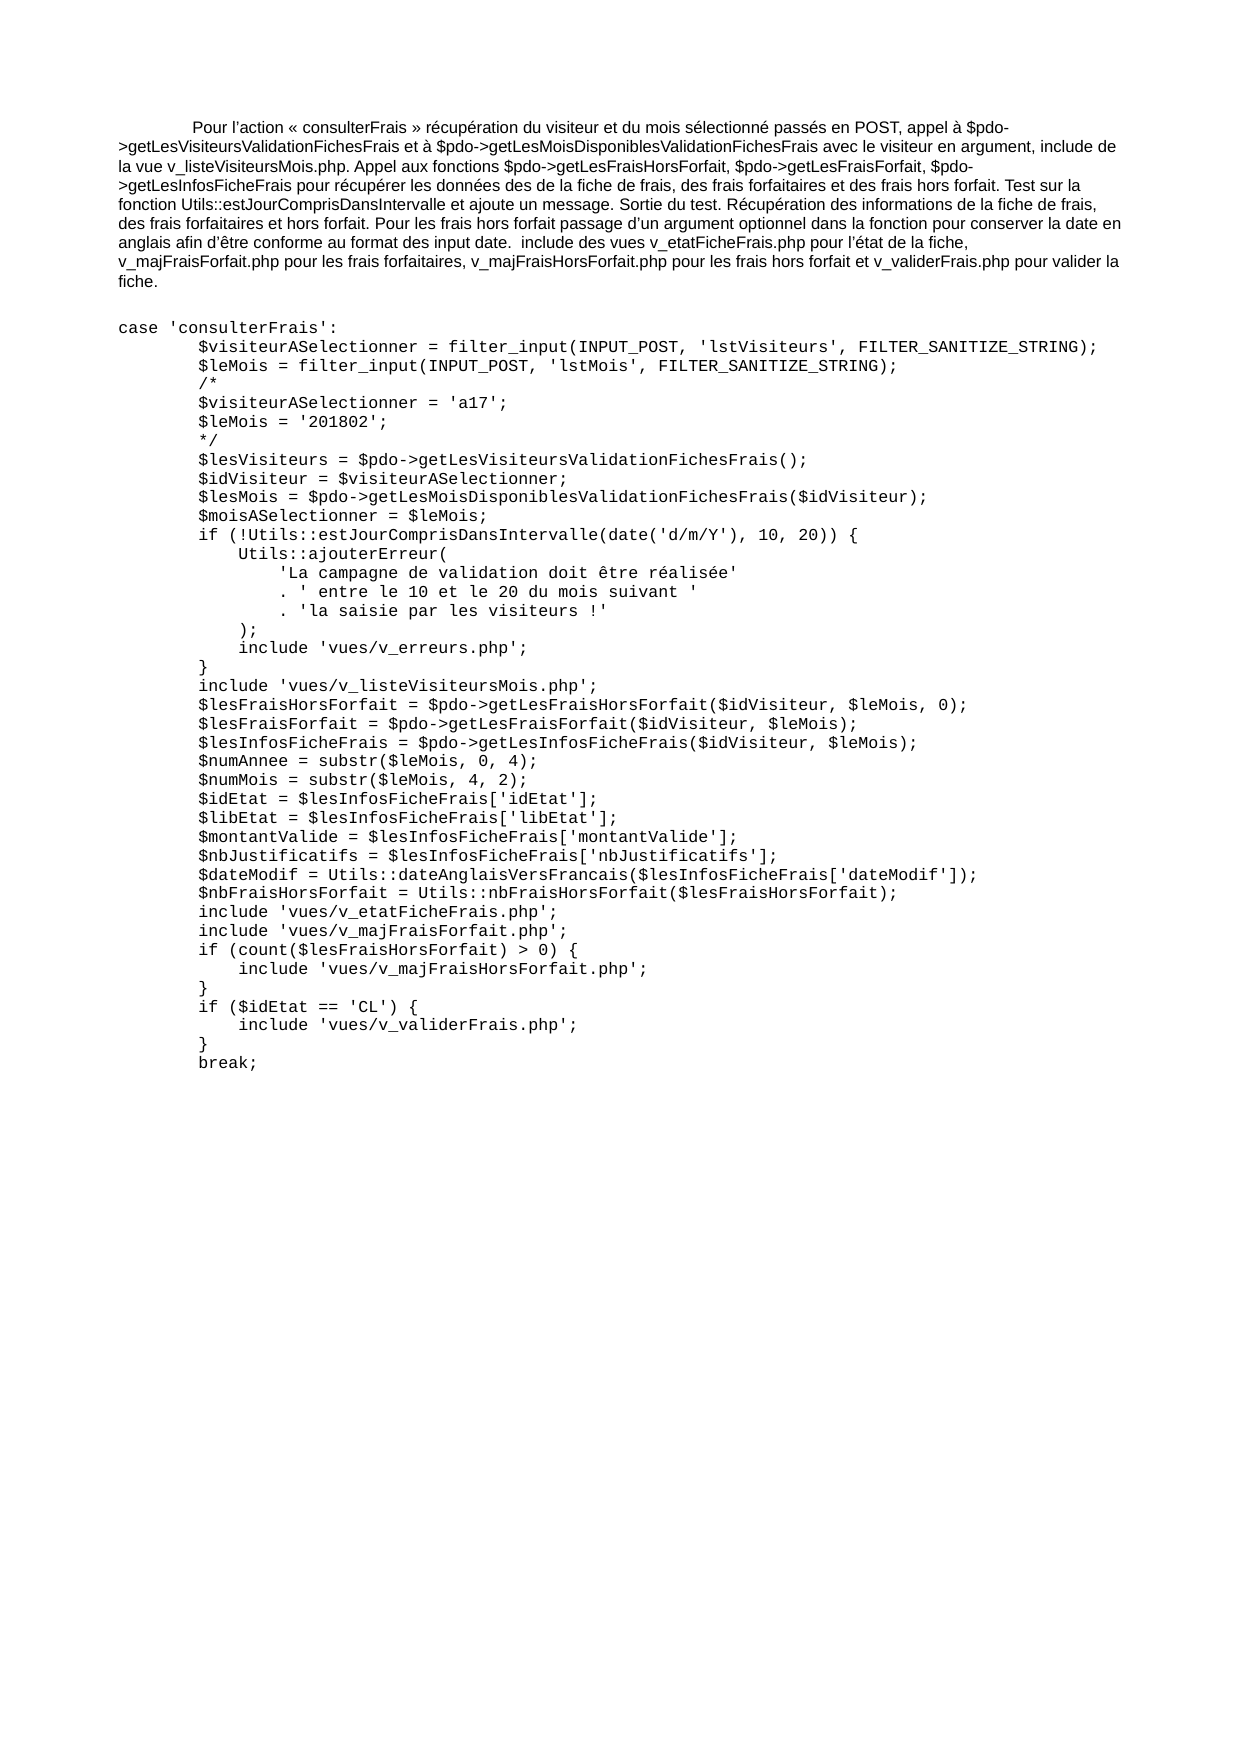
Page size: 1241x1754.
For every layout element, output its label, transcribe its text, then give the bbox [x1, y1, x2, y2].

text } [118, 979, 1122, 998]
text if (count($lesFraisHorsForfait) > 0) { [118, 942, 1122, 960]
text . ' entre le 10 et le 20 du mois suivant ' [118, 583, 1122, 602]
text include 'vues/v_etatFicheFrais.php'; [118, 904, 1122, 923]
text $lesMois = $pdo->getLesMoisDisponiblesValidationFichesFrais($idVisiteur); [118, 489, 1122, 508]
text Pour l’action « consulterFrais » récupération du visiteur et du mois sélectionné passés en POST, appel à $pdo->getLesVisiteursValidationFichesFrais et à $pdo->getLesMoisDisponiblesValidationFichesFrais avec le visiteur en argument, include de la vue v_listeVisiteursMois.php. Appel aux fonctions $pdo->getLesFraisHorsForfait, $pdo->getLesFraisForfait, $pdo->getLesInfosFicheFrais pour récupérer les données des de la fiche de frais, des frais forfaitaires et des frais hors forfait. Test sur la fonction Utils::estJourComprisDansIntervalle et ajoute un message. Sortie du test. Récupération des informations de la fiche de frais, des frais forfaitaires et hors forfait. Pour les frais hors forfait passage d’un argument optionnel dans la fonction pour conserver la date en anglais afin d’être conforme au format des input date. include des vues v_etatFicheFrais.php pour l’état de la fiche, v_majFraisForfait.php pour les frais forfaitaires, v_majFraisHorsForfait.php pour les frais hors forfait et v_validerFrais.php pour valider la fiche. [118, 118, 1122, 291]
text include 'vues/v_erreurs.php'; [118, 640, 1122, 659]
text $libEtat = $lesInfosFicheFrais['libEtat']; [118, 809, 1122, 828]
text include 'vues/v_listeVisiteursMois.php'; [118, 678, 1122, 696]
text $idEtat = $lesInfosFicheFrais['idEtat']; [118, 791, 1122, 809]
text $nbJustificatifs = $lesInfosFicheFrais['nbJustificatifs']; [118, 847, 1122, 866]
text $leMois = '201802'; [118, 414, 1122, 432]
text $numAnnee = substr($leMois, 0, 4); [118, 753, 1122, 772]
text $lesInfosFicheFrais = $pdo->getLesInfosFicheFrais($idVisiteur, $leMois); [118, 734, 1122, 753]
text include 'vues/v_validerFrais.php'; [118, 1017, 1122, 1036]
text $lesFraisHorsForfait = $pdo->getLesFraisHorsForfait($idVisiteur, $leMois, 0); [118, 696, 1122, 715]
text ); [118, 621, 1122, 640]
text . 'la saisie par les visiteurs !' [118, 602, 1122, 621]
text $montantValide = $lesInfosFicheFrais['montantValide']; [118, 828, 1122, 847]
text /* [118, 376, 1122, 395]
text $nbFraisHorsForfait = Utils::nbFraisHorsForfait($lesFraisHorsForfait); [118, 885, 1122, 904]
text $visiteurASelectionner = 'a17'; [118, 395, 1122, 414]
text if ($idEtat == 'CL') { [118, 998, 1122, 1017]
text */ [118, 432, 1122, 451]
text $lesVisiteurs = $pdo->getLesVisiteursValidationFichesFrais(); [118, 451, 1122, 470]
text } [118, 659, 1122, 678]
text $numMois = substr($leMois, 4, 2); [118, 772, 1122, 791]
text if (!Utils::estJourComprisDansIntervalle(date('d/m/Y'), 10, 20)) { [118, 527, 1122, 546]
text 'La campagne de validation doit être réalisée' [118, 564, 1122, 583]
text $dateModif = Utils::dateAnglaisVersFrancais($lesInfosFicheFrais['dateModif']); [118, 866, 1122, 885]
text include 'vues/v_majFraisForfait.php'; [118, 923, 1122, 942]
text break; [118, 1055, 1122, 1073]
text include 'vues/v_majFraisHorsForfait.php'; [118, 960, 1122, 979]
text } [118, 1036, 1122, 1055]
text $visiteurASelectionner = filter_input(INPUT_POST, 'lstVisiteurs', FILTER_SANITIZE_STRING); [118, 338, 1122, 357]
text Utils::ajouterErreur( [118, 546, 1122, 564]
text $moisASelectionner = $leMois; [118, 508, 1122, 527]
text case 'consulterFrais': [118, 319, 1122, 338]
text $lesFraisForfait = $pdo->getLesFraisForfait($idVisiteur, $leMois); [118, 715, 1122, 734]
text $leMois = filter_input(INPUT_POST, 'lstMois', FILTER_SANITIZE_STRING); [118, 357, 1122, 376]
text $idVisiteur = $visiteurASelectionner; [118, 470, 1122, 489]
